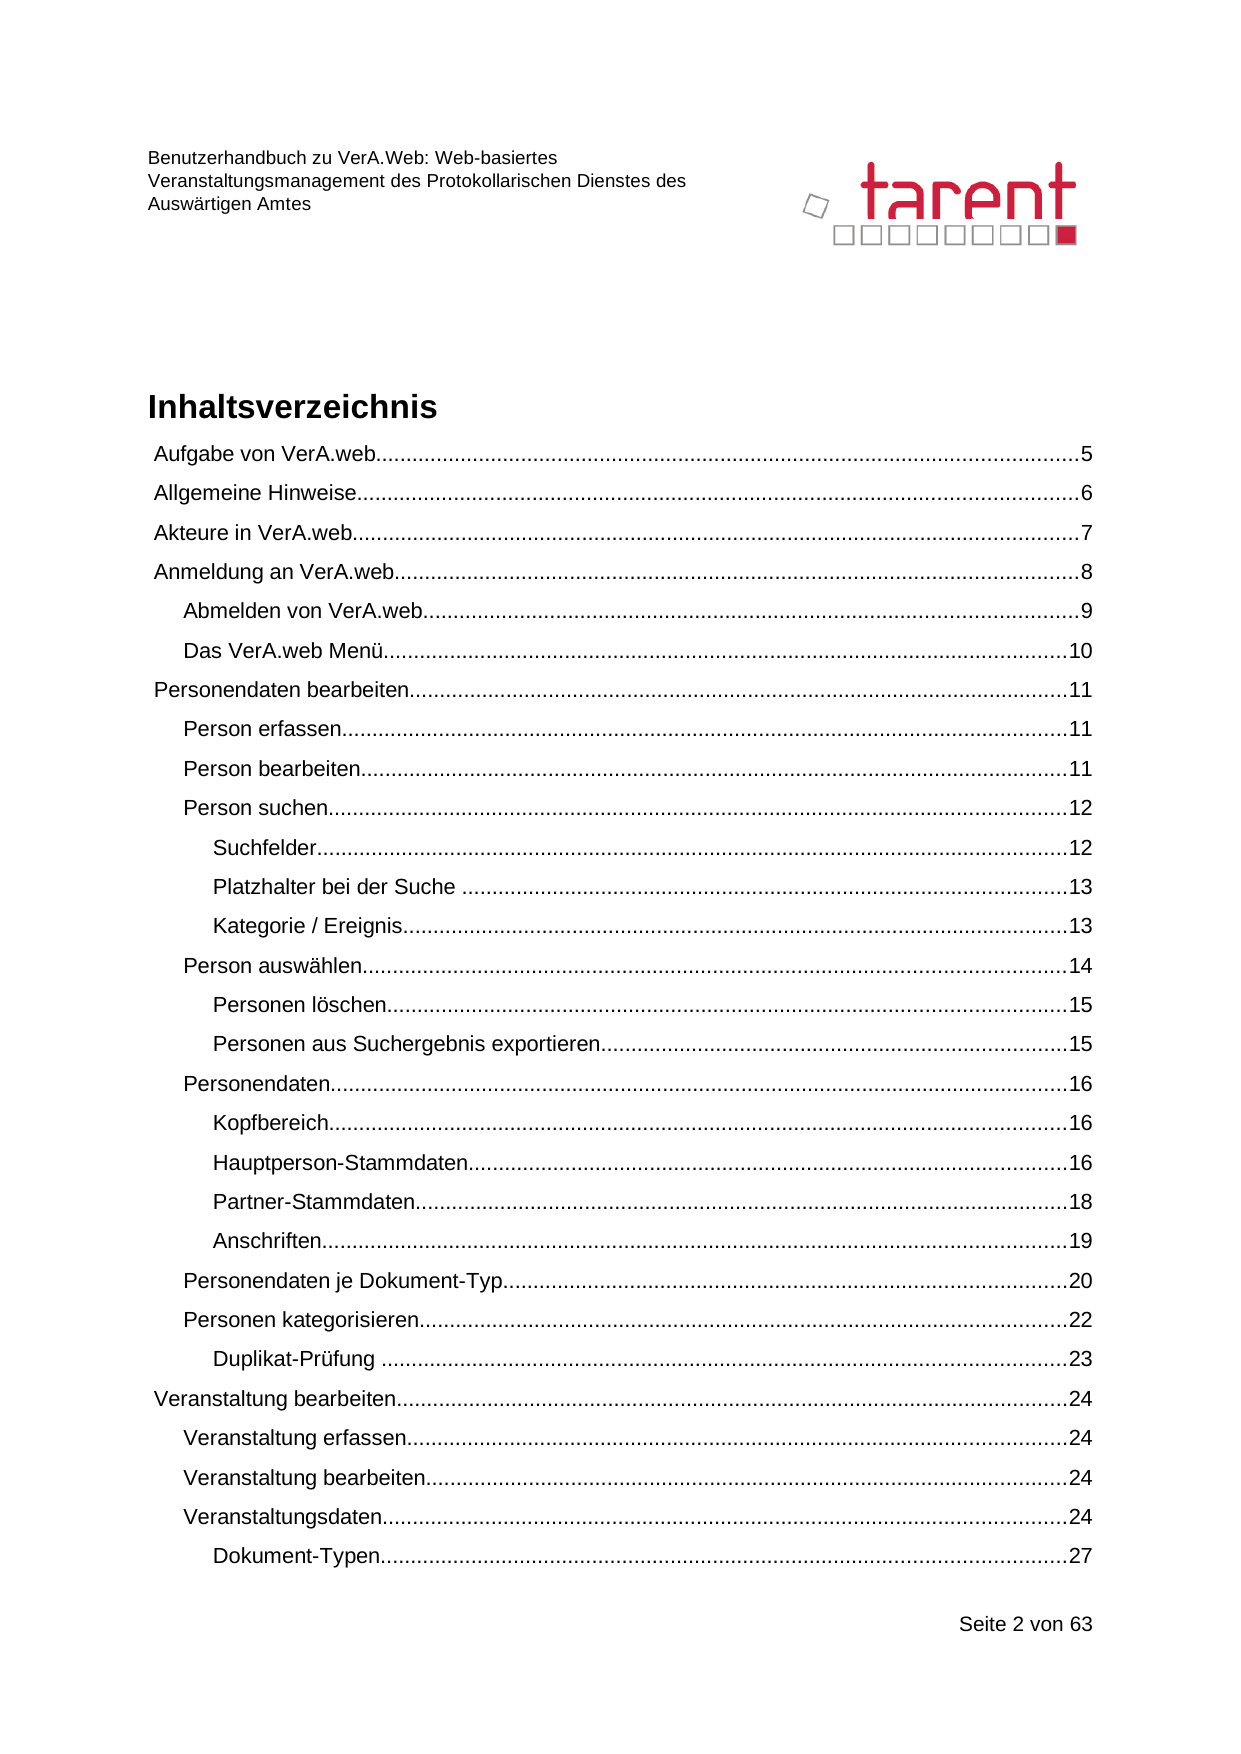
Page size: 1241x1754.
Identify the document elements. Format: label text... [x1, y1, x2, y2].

text Suchfelder 12 [207, 835, 1092, 859]
text Person auswählen 14 [177, 953, 1092, 978]
text Allgemeine Hinweise 6 [148, 481, 1092, 505]
text Veranstaltung bearbeiten 24 [148, 1386, 1092, 1411]
text Personendaten 16 [177, 1071, 1092, 1096]
text Partner-Stammdaten 18 [207, 1189, 1092, 1214]
text Person suchen 12 [177, 796, 1092, 820]
text Personendaten je Dokument-Typ 20 [177, 1268, 1092, 1293]
text Hauptperson-Stammdaten 16 [207, 1150, 1092, 1174]
text Anschriften 19 [207, 1229, 1092, 1253]
text Personen aus Suchergebnis exportieren 15 [207, 1032, 1092, 1056]
text Personen löschen 15 [207, 992, 1092, 1017]
text Das VerA.web Menü 10 [177, 638, 1092, 663]
picture [790, 151, 1091, 255]
text Veranstaltung bearbeiten 24 [177, 1465, 1092, 1489]
text Kategorie / Ereignis 13 [207, 914, 1092, 938]
text Person erfassen 11 [177, 717, 1092, 741]
text Aufgabe von VerA.web 5 [148, 441, 1092, 466]
text Personen kategorisieren 22 [177, 1307, 1092, 1332]
text Platzhalter bei der Suche 13 [207, 874, 1092, 899]
text Anmeldung an VerA.web 8 [148, 559, 1092, 584]
text Person bearbeiten 11 [177, 756, 1092, 781]
text Duplikat-Prüfung 23 [207, 1347, 1092, 1371]
text Veranstaltungsdaten 24 [177, 1504, 1092, 1529]
text Dokument-Typen 27 [207, 1544, 1092, 1568]
text Kopfbereich 16 [207, 1111, 1092, 1135]
subtitle Inhaltsverzeichnis [148, 387, 1092, 425]
text Personendaten bearbeiten 11 [148, 677, 1092, 702]
text Abmelden von VerA.web 9 [177, 599, 1092, 623]
text Veranstaltung erfassen 24 [177, 1426, 1092, 1450]
text Akteure in VerA.web 7 [148, 520, 1092, 544]
